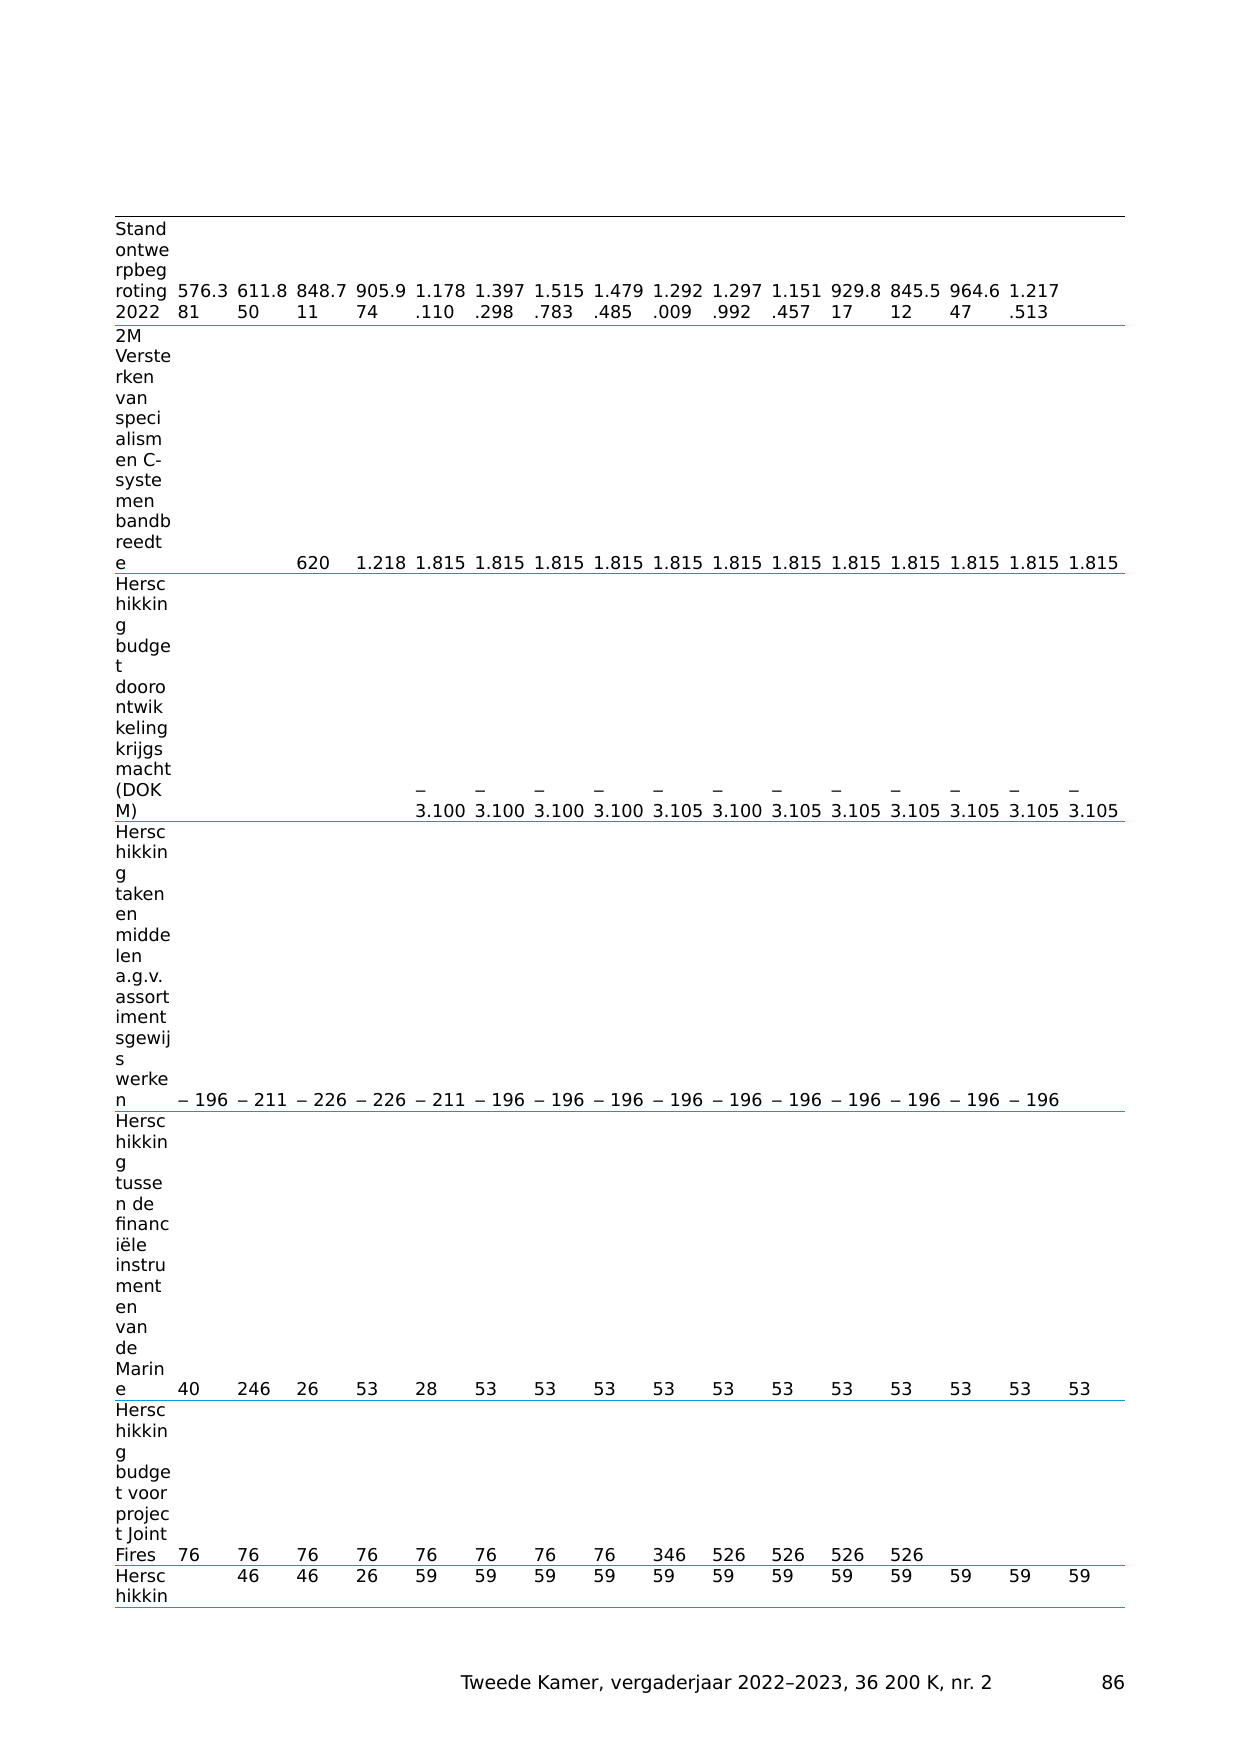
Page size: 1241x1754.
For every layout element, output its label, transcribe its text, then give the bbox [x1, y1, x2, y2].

table_cell 1.815 [828, 326, 887, 573]
table_cell 26 [353, 1566, 412, 1607]
table_cell ‒ 196 [709, 822, 768, 1111]
table_cell 1.815 [650, 326, 709, 573]
table_cell 76 [412, 1401, 471, 1565]
table_cell 1.815 [887, 326, 946, 573]
table_cell ‒ 196 [1006, 822, 1065, 1111]
table_cell [234, 574, 293, 821]
table_cell 1.815 [709, 326, 768, 573]
table_cell 526 [887, 1401, 946, 1565]
table_cell 53 [828, 1112, 887, 1400]
table_cell ‒ 196 [946, 822, 1006, 1111]
table_cell Herschikking budget doorontwikkeling krijgsmacht (DOKM) [115, 574, 174, 821]
table_cell 59 [709, 1566, 768, 1607]
table_cell ‒ 3.100 [590, 574, 649, 821]
table_cell [293, 574, 353, 821]
table_cell ‒ 3.105 [650, 574, 709, 821]
table_cell 1.151.457 [768, 217, 828, 325]
table_cell 845.512 [887, 217, 946, 325]
table_cell ‒ 3.100 [412, 574, 471, 821]
table_cell ‒ 226 [293, 822, 353, 1111]
table_cell 1.178.110 [412, 217, 471, 325]
table_cell 53 [1006, 1112, 1065, 1400]
table_cell 53 [650, 1112, 709, 1400]
table_cell 53 [590, 1112, 649, 1400]
table_cell 76 [234, 1401, 293, 1565]
table_cell 964.647 [946, 217, 1006, 325]
table_cell [175, 326, 234, 573]
table_cell ‒ 3.105 [887, 574, 946, 821]
table_cell 76 [293, 1401, 353, 1565]
table_cell ‒ 3.105 [946, 574, 1006, 821]
table_cell ‒ 196 [828, 822, 887, 1111]
table_cell 611.850 [234, 217, 293, 325]
table_cell 526 [828, 1401, 887, 1565]
table_cell ‒ 211 [234, 822, 293, 1111]
table_cell 76 [531, 1401, 590, 1565]
table_cell 59 [531, 1566, 590, 1607]
table_cell 53 [531, 1112, 590, 1400]
table_cell 46 [293, 1566, 353, 1607]
table_cell 59 [1065, 1566, 1125, 1607]
table_cell 53 [709, 1112, 768, 1400]
table_cell 2M Versterken van specialismen C-systemen bandbreedte [115, 326, 174, 573]
table_cell ‒ 196 [531, 822, 590, 1111]
table_cell 1.815 [412, 326, 471, 573]
table_cell ‒ 3.100 [471, 574, 531, 821]
table_cell Stand ontwerpbegroting 2022 [115, 217, 174, 325]
table_cell [175, 574, 234, 821]
table_cell 905.974 [353, 217, 412, 325]
table_cell [1065, 1401, 1125, 1565]
table_cell 59 [768, 1566, 828, 1607]
table_cell [1006, 1401, 1065, 1565]
table_cell 53 [1065, 1112, 1125, 1400]
table_cell [946, 1401, 1006, 1565]
table_cell 59 [650, 1566, 709, 1607]
table_cell ‒ 196 [768, 822, 828, 1111]
table_cell Herschikking tussen de financiële instrumenten van de Marine [115, 1112, 174, 1400]
table_cell 28 [412, 1112, 471, 1400]
table_cell 526 [709, 1401, 768, 1565]
table_cell ‒ 3.100 [531, 574, 590, 821]
table_cell 59 [1006, 1566, 1065, 1607]
table_cell ‒ 3.105 [1065, 574, 1125, 821]
table_cell 59 [590, 1566, 649, 1607]
table_cell 1.515.783 [531, 217, 590, 325]
table_cell 76 [353, 1401, 412, 1565]
table_cell 53 [353, 1112, 412, 1400]
table_cell Herschikkin [115, 1566, 174, 1607]
table_cell 1.815 [590, 326, 649, 573]
table_cell ‒ 226 [353, 822, 412, 1111]
table_cell 1.297.992 [709, 217, 768, 325]
table_cell 53 [768, 1112, 828, 1400]
table_cell ‒ 196 [887, 822, 946, 1111]
table_cell 40 [175, 1112, 234, 1400]
table_cell ‒ 3.105 [768, 574, 828, 821]
table_cell 620 [293, 326, 353, 573]
table_cell 346 [650, 1401, 709, 1565]
table_cell 53 [471, 1112, 531, 1400]
table_cell 76 [471, 1401, 531, 1565]
table_cell ‒ 3.100 [709, 574, 768, 821]
table_cell 1.217.513 [1006, 217, 1065, 325]
table_cell 526 [768, 1401, 828, 1565]
table_cell ‒ 211 [412, 822, 471, 1111]
table_cell [234, 326, 293, 573]
table_cell 246 [234, 1112, 293, 1400]
table_cell 59 [471, 1566, 531, 1607]
table_cell [1065, 822, 1125, 1111]
table_cell Herschikking budget voor project Joint Fires [115, 1401, 174, 1565]
table_cell 1.815 [946, 326, 1006, 573]
table_cell 576.381 [175, 217, 234, 325]
table_cell 53 [946, 1112, 1006, 1400]
table_cell 848.711 [293, 217, 353, 325]
table_cell 1.815 [1065, 326, 1125, 573]
table_cell ‒ 3.105 [1006, 574, 1065, 821]
table_cell 26 [293, 1112, 353, 1400]
table_cell 76 [175, 1401, 234, 1565]
table_cell [175, 1566, 234, 1607]
table_cell 59 [946, 1566, 1006, 1607]
table_cell 1.815 [471, 326, 531, 573]
table_cell ‒ 196 [590, 822, 649, 1111]
table_cell ‒ 196 [471, 822, 531, 1111]
table_cell Herschikking taken en middelen a.g.v. assortimentsgewijs werken [115, 822, 174, 1111]
table_header Tabel 38 Artikel 2: Maritiem materieel [115, 191, 1125, 216]
table_cell ‒ 3.105 [828, 574, 887, 821]
table_cell 59 [412, 1566, 471, 1607]
table_cell ‒ 196 [175, 822, 234, 1111]
table_cell 1.292.009 [650, 217, 709, 325]
table_cell 1.815 [1006, 326, 1065, 573]
table_cell 929.817 [828, 217, 887, 325]
table_cell 1.815 [531, 326, 590, 573]
table_cell 1.479.485 [590, 217, 649, 325]
table_cell 59 [887, 1566, 946, 1607]
table_cell 53 [887, 1112, 946, 1400]
table_cell 1.218 [353, 326, 412, 573]
table_cell 1.397.298 [471, 217, 531, 325]
table_cell [353, 574, 412, 821]
table_cell 59 [828, 1566, 887, 1607]
table_cell [1065, 217, 1125, 325]
table_cell 46 [234, 1566, 293, 1607]
table_cell 76 [590, 1401, 649, 1565]
table_cell 1.815 [768, 326, 828, 573]
table_cell ‒ 196 [650, 822, 709, 1111]
